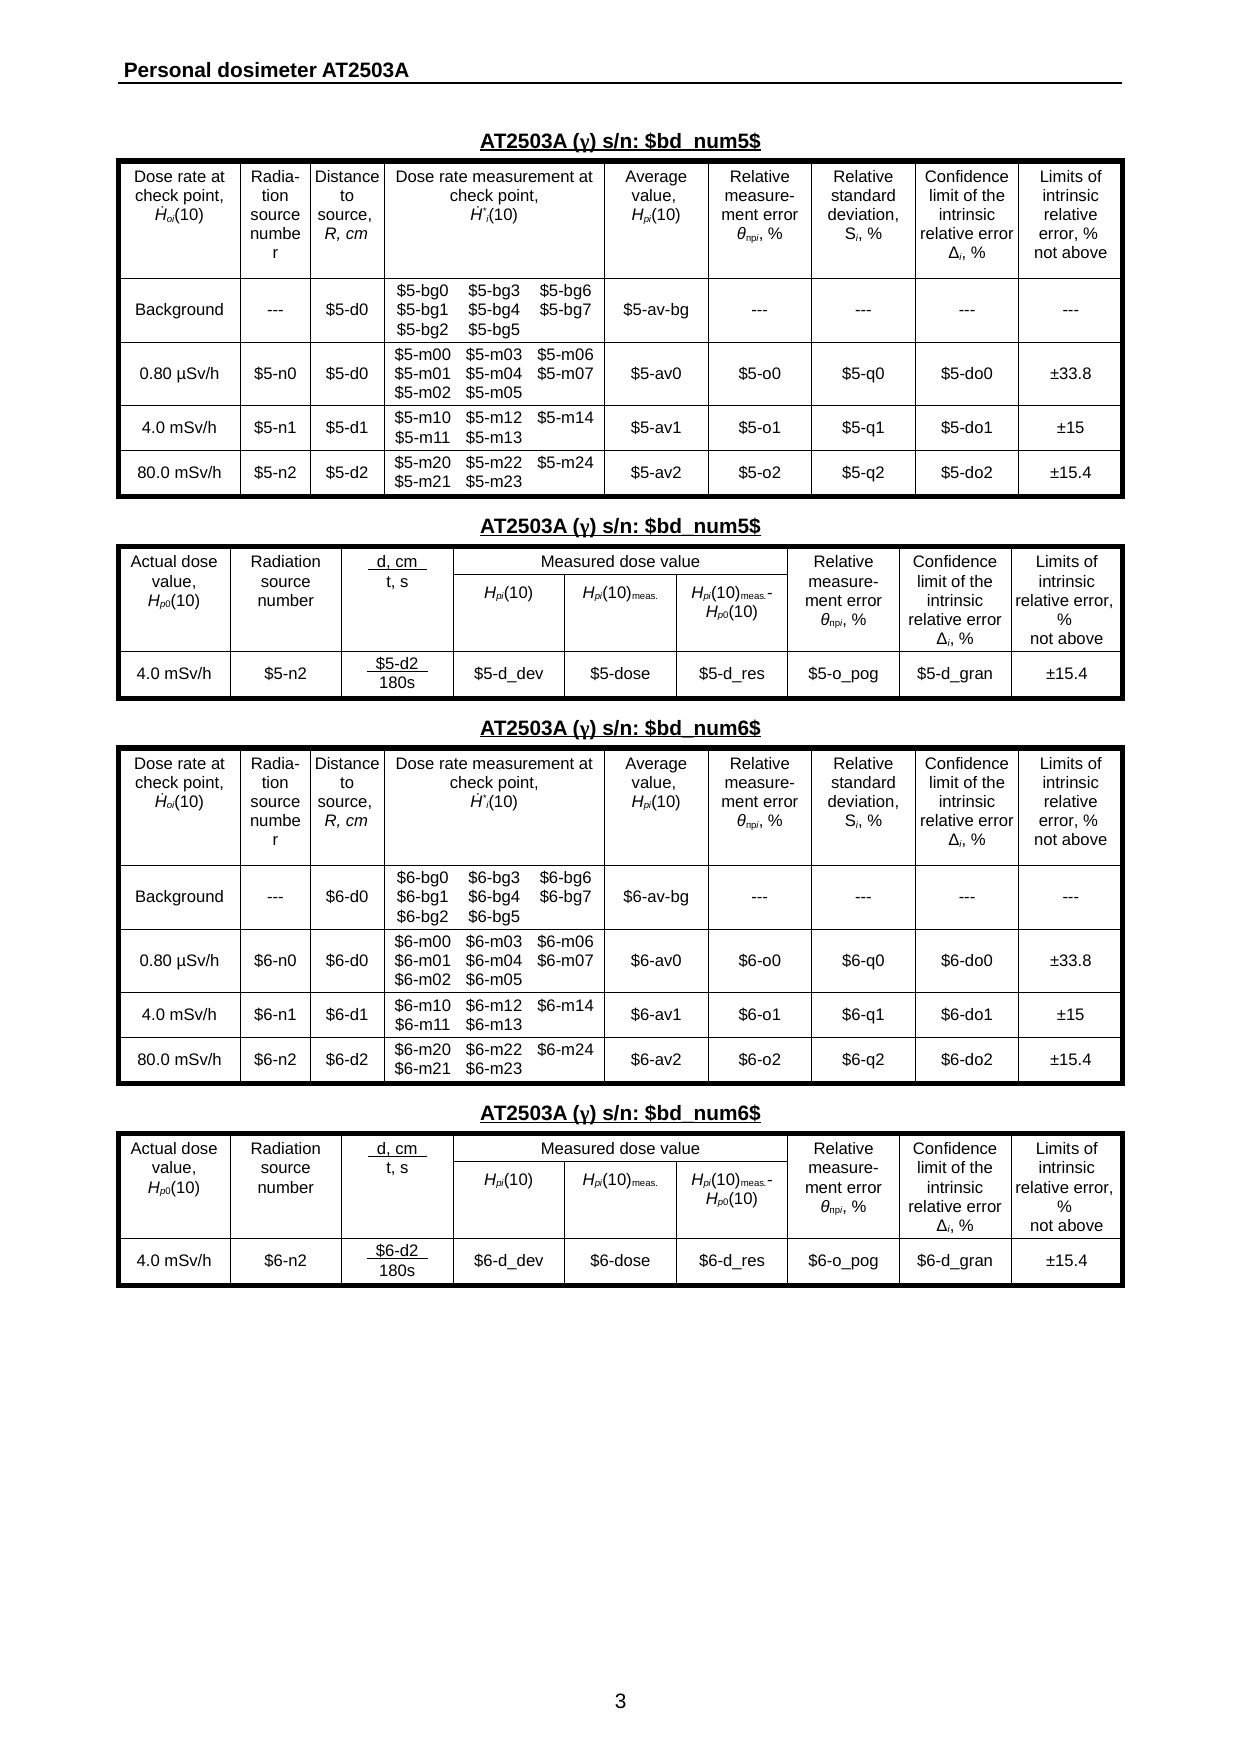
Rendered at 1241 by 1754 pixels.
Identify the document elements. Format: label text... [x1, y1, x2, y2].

table_cell ±33.8 [1019, 343, 1120, 405]
table_cell Measured dose value [454, 1136, 787, 1161]
table_cell Measured dose value [454, 549, 787, 574]
table_cell $6-n2 [241, 1038, 310, 1081]
table_cell Relative measure-ment error θпрi, % [788, 1136, 899, 1238]
table_cell $6-d2 [311, 1038, 384, 1081]
table_cell Actual dose value, Hp0(10) [121, 549, 230, 651]
table_cell $5-n2 [231, 652, 341, 696]
table_cell d, cm t, s [342, 549, 453, 651]
table_cell $6-bg0 $6-bg1 $6-bg2 $6-bg3 $6-bg4 $6-bg5 $6-bg6 $6-bg7 [385, 866, 604, 928]
table_cell ±15 [1019, 993, 1120, 1037]
table_cell Relative standard deviation, Si, % [812, 751, 915, 865]
table_cell 4.0 mSv/h [121, 406, 240, 450]
table_cell $5-d0 [311, 343, 384, 405]
table_cell Relative measure-ment error θпрi, % [709, 164, 811, 278]
table_header AT2503A (γ) s/n: $bd_num6$ [118, 701, 1122, 745]
table_cell $5-n0 [241, 343, 310, 405]
table_cell Average value, Hpi(10) [605, 164, 708, 278]
table_cell $6-av-bg [605, 866, 708, 928]
table_cell $6-o0 [709, 930, 811, 992]
table_cell Distance to source, R, сm [311, 164, 384, 278]
table_cell $5-d0 [311, 279, 384, 342]
table_cell $6-d_gran [900, 1239, 1011, 1282]
table_cell $6-o_pog [788, 1239, 899, 1282]
table_cell $6-d0 [311, 930, 384, 992]
table_cell ±33.8 [1019, 930, 1120, 992]
table_cell Confidence limit of the intrinsic relative error Δi, % [900, 549, 1011, 651]
table_cell --- [241, 279, 310, 342]
table_cell --- [1019, 866, 1120, 928]
table_cell $5-q1 [812, 406, 915, 450]
table_cell --- [1019, 279, 1120, 342]
table_cell $5-n2 [241, 451, 310, 494]
table_cell $5-d2 180s [342, 652, 453, 696]
table_cell $5-q0 [812, 343, 915, 405]
table_cell $6-o2 [709, 1038, 811, 1081]
table_cell $5-bg0 $5-bg1 $5-bg2 $5-bg3 $5-bg4 $5-bg5 $5-bg6 $5-bg7 [385, 279, 604, 342]
table_cell Actual dose value, Hp0(10) [121, 1136, 230, 1238]
table_cell Hpi(10) [454, 1162, 564, 1238]
table_cell Radia-tion source number [241, 751, 310, 865]
table_cell $6-m20 $6-m21 $6-m22 $6-m23 $6-m24 [385, 1038, 604, 1081]
table_cell Limits of intrinsic relative error, % not above [1012, 1136, 1120, 1238]
table_cell --- [709, 279, 811, 342]
table_cell Limits of intrinsic relative error, % not above [1012, 549, 1120, 651]
table_cell $5-do0 [916, 343, 1018, 405]
table_header AT2503A (γ) s/n: $bd_num5$ [118, 114, 1122, 158]
table_cell Dose rate measurement at check point, Ḣ*i(10) [385, 751, 604, 865]
table_cell Background [121, 279, 240, 342]
table_cell Confidence limit of the intrinsic relative error Δi, % [900, 1136, 1011, 1238]
table_cell $6-d_res [677, 1239, 787, 1282]
table_cell Relative measure-ment error θпрi, % [709, 751, 811, 865]
table_cell $5-m20 $5-m21 $5-m22 $5-m23 $5-m24 [385, 451, 604, 494]
table_cell $6-av1 [605, 993, 708, 1037]
table_cell ±15 [1019, 406, 1120, 450]
table_cell --- [812, 279, 915, 342]
table_cell $6-do0 [916, 930, 1018, 992]
table_cell 0.80 µSv/h [121, 930, 240, 992]
table_cell $5-d_gran [900, 652, 1011, 696]
table_cell --- [916, 866, 1018, 928]
table_cell Dose rate measurement at check point, Ḣ*i(10) [385, 164, 604, 278]
table_cell $6-av0 [605, 930, 708, 992]
table_cell $5-o1 [709, 406, 811, 450]
table_cell $6-dose [565, 1239, 676, 1282]
table_cell Limits of intrinsic relative error, % not above [1019, 164, 1120, 278]
table_cell $6-n0 [241, 930, 310, 992]
table_cell $6-d0 [311, 866, 384, 928]
table_cell Radiation source number [231, 549, 341, 651]
table_cell 4.0 mSv/h [121, 652, 230, 696]
table_cell $6-m00 $6-m01 $6-m02 $6-m03 $6-m04 $6-m05 $6-m06 $6-m07 [385, 930, 604, 992]
table_cell Confidence limit of the intrinsic relative error Δi, % [916, 751, 1018, 865]
table_cell $6-d_dev [454, 1239, 564, 1282]
table_cell $6-o1 [709, 993, 811, 1037]
table_cell 80.0 mSv/h [121, 1038, 240, 1081]
table_cell ±15.4 [1019, 1038, 1120, 1081]
table_cell Hpi(10)meas.-Hp0(10) [677, 1162, 787, 1238]
table_cell $6-n2 [231, 1239, 341, 1282]
table_cell Radia-tion source number [241, 164, 310, 278]
table_cell $5-o0 [709, 343, 811, 405]
table_cell $5-do2 [916, 451, 1018, 494]
table_cell Relative standard deviation, Si, % [812, 164, 915, 278]
table_cell $5-m00 $5-m01 $5-m02 $5-m03 $5-m04 $5-m05 $5-m06 $5-m07 [385, 343, 604, 405]
table_cell Background [121, 866, 240, 928]
table_cell $6-n1 [241, 993, 310, 1037]
table_cell --- [241, 866, 310, 928]
table_cell $5-d2 [311, 451, 384, 494]
table_cell Hpi(10) [454, 575, 564, 651]
table_cell $5-o_pog [788, 652, 899, 696]
table_cell 80.0 mSv/h [121, 451, 240, 494]
table_cell $5-d_res [677, 652, 787, 696]
table_cell $5-av0 [605, 343, 708, 405]
table_header AT2503A (γ) s/n: $bd_num6$ [118, 1086, 1122, 1131]
table_cell $5-q2 [812, 451, 915, 494]
table_cell --- [916, 279, 1018, 342]
table_cell $6-q0 [812, 930, 915, 992]
table_cell 4.0 mSv/h [121, 993, 240, 1037]
table_cell Average value, Hpi(10) [605, 751, 708, 865]
table_cell Distance to source, R, сm [311, 751, 384, 865]
table_cell $6-q2 [812, 1038, 915, 1081]
table_cell $6-do1 [916, 993, 1018, 1037]
table_cell Hpi(10)meas. [565, 1162, 676, 1238]
table_cell $5-o2 [709, 451, 811, 494]
table_cell --- [709, 866, 811, 928]
table_cell $5-m10 $5-m11 $5-m12 $5-m13 $5-m14 [385, 406, 604, 450]
table_cell $5-do1 [916, 406, 1018, 450]
table_cell $5-dose [565, 652, 676, 696]
table_cell Hpi(10)meas. [565, 575, 676, 651]
table_cell $6-m10 $6-m11 $6-m12 $6-m13 $6-m14 [385, 993, 604, 1037]
table_cell ±15.4 [1012, 1239, 1120, 1282]
table_cell $6-d1 [311, 993, 384, 1037]
table_cell $5-d_dev [454, 652, 564, 696]
table_cell ±15.4 [1012, 652, 1120, 696]
table_cell $6-q1 [812, 993, 915, 1037]
table_cell Hpi(10)meas.-Hp0(10) [677, 575, 787, 651]
table_cell $6-d2 180s [342, 1239, 453, 1282]
table_cell 4.0 mSv/h [121, 1239, 230, 1282]
table_cell $5-av2 [605, 451, 708, 494]
table_cell $6-do2 [916, 1038, 1018, 1081]
table_cell $5-av1 [605, 406, 708, 450]
table_cell 0.80 µSv/h [121, 343, 240, 405]
table_cell ±15.4 [1019, 451, 1120, 494]
table_cell $5-n1 [241, 406, 310, 450]
table_cell $5-av-bg [605, 279, 708, 342]
table_cell Limits of intrinsic relative error, % not above [1019, 751, 1120, 865]
table_cell Confidence limit of the intrinsic relative error Δi, % [916, 164, 1018, 278]
table_cell Dose rate at check point, Ḣoi(10) [121, 164, 240, 278]
table_cell Radiation source number [231, 1136, 341, 1238]
table_cell Relative measure-ment error θпрi, % [788, 549, 899, 651]
table_cell --- [812, 866, 915, 928]
table_cell d, cm t, s [342, 1136, 453, 1238]
table_header AT2503A (γ) s/n: $bd_num5$ [118, 499, 1122, 544]
table_cell $6-av2 [605, 1038, 708, 1081]
table_cell $5-d1 [311, 406, 384, 450]
table_cell Dose rate at check point, Ḣoi(10) [121, 751, 240, 865]
